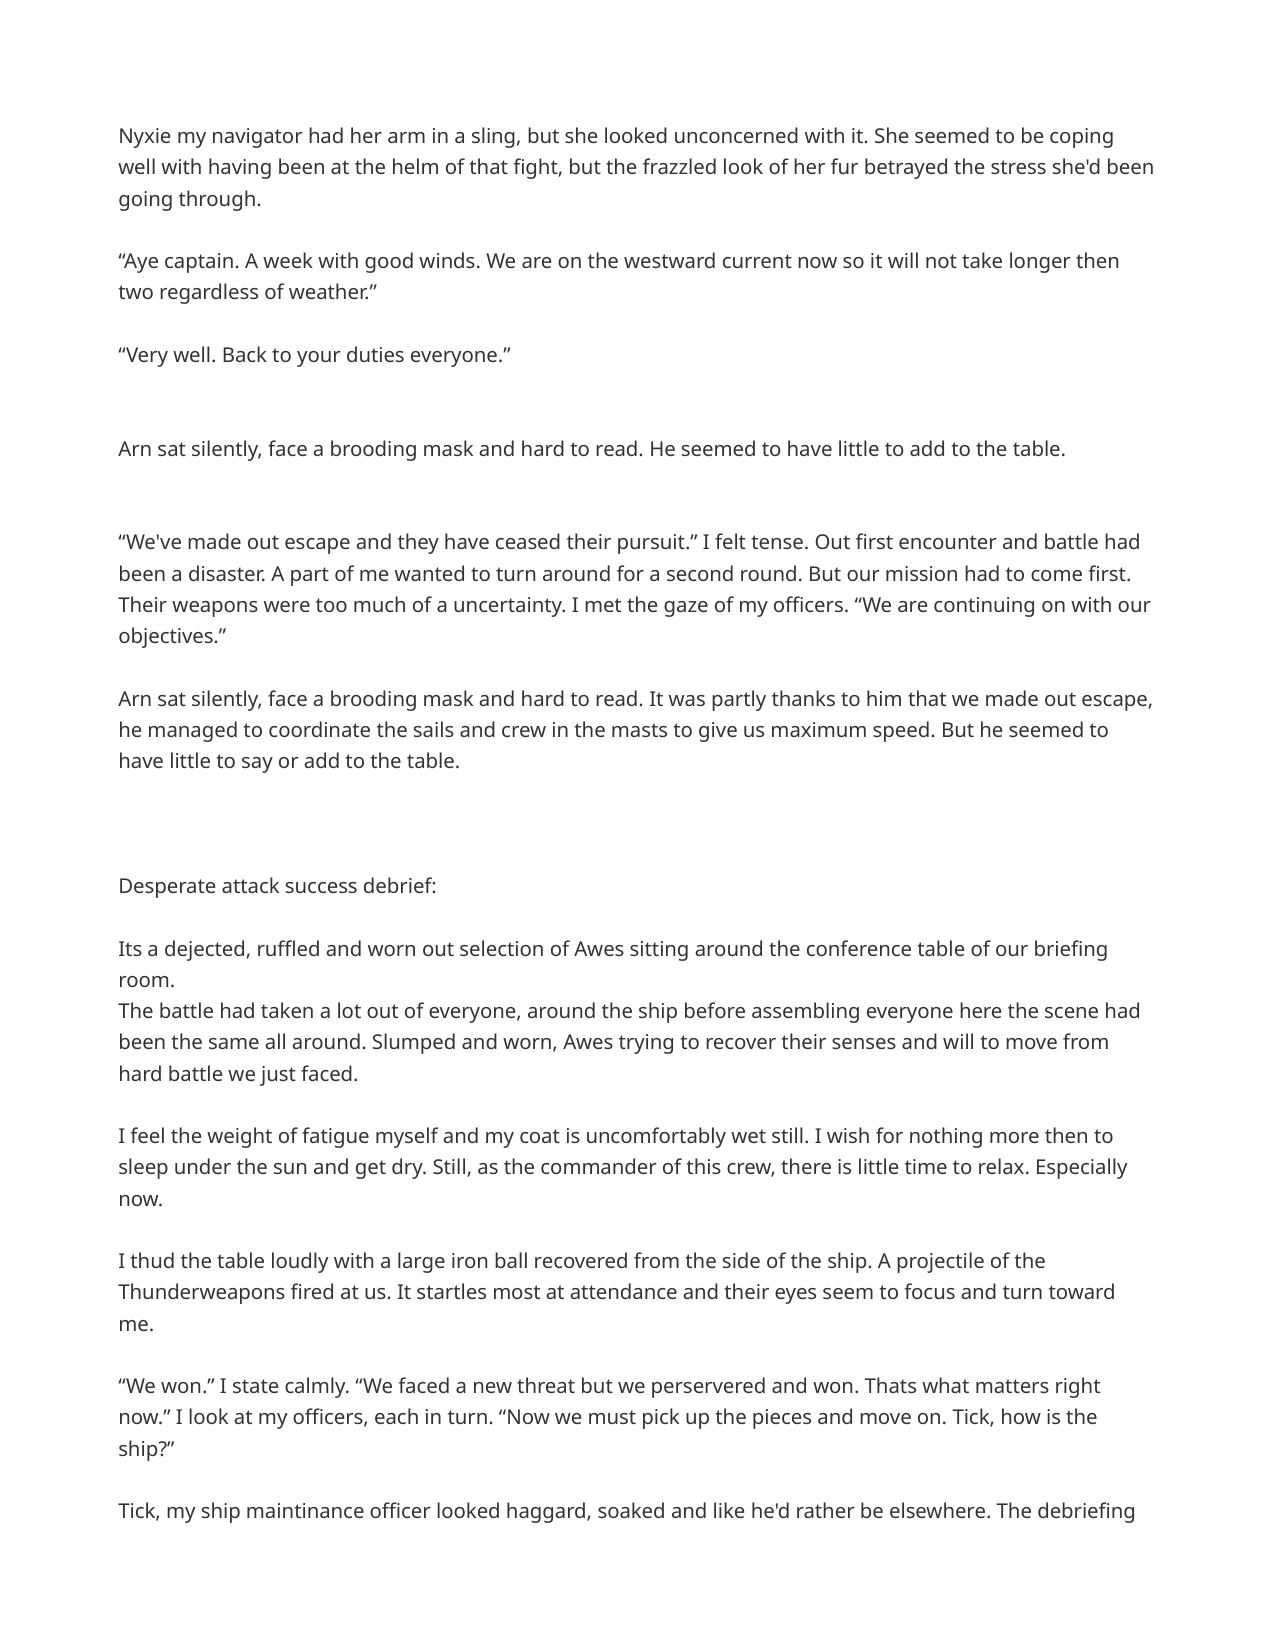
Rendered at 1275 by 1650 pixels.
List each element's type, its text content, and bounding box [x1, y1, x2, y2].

text Desperate attack success debrief: [118, 868, 1157, 899]
text Arn sat silently, face a brooding mask and hard to read. He seemed to have little to add to the table. [118, 399, 1157, 462]
text “Very well. Back to your duties everyone.” [118, 337, 1157, 368]
text Its a dejected, ruffled and worn out selection of Awes sitting around the conference table of our briefing room. [118, 931, 1157, 993]
text “We've made out escape and they have ceased their pursuit.” I felt tense. Out first encounter and battle had been a disaster. A part of me wanted to turn around for a second round. But our mission had to come first. Their weapons were too much of a uncertainty. I met the gaze of my officers. “We are continuing on with our objectives.” [118, 524, 1157, 649]
text I feel the weight of fatigue myself and my coat is uncomfortably wet still. I wish for nothing more then to sleep under the sun and get dry. Still, as the commander of this crew, there is little time to relax. Especially now. [118, 1118, 1157, 1212]
text Tick, my ship maintinance officer looked haggard, soaked and like he'd rather be elsewhere. The debriefing [118, 1493, 1157, 1524]
text I thud the table loudly with a large iron ball recovered from the side of the ship. A projectile of the Thunderweapons fired at us. It startles most at attendance and their eyes seem to focus and turn toward me. [118, 1243, 1157, 1337]
text “We won.” I state calmly. “We faced a new threat but we perservered and won. Thats what matters right now.” I look at my officers, each in turn. “Now we must pick up the pieces and move on. Tick, how is the ship?” [118, 1368, 1157, 1462]
text The battle had taken a lot out of everyone, around the ship before assembling everyone here the scene had been the same all around. Slumped and worn, Awes trying to recover their senses and will to move from hard battle we just faced. [118, 993, 1157, 1087]
text Nyxie my navigator had her arm in a sling, but she looked unconcerned with it. She seemed to be coping well with having been at the helm of that fight, but the frazzled look of her fur betrayed the stress she'd been going through. [118, 118, 1157, 212]
text “Aye captain. A week with good winds. We are on the westward current now so it will not take longer then two regardless of weather.” [118, 243, 1157, 306]
text Arn sat silently, face a brooding mask and hard to read. It was partly thanks to him that we made out escape, he managed to coordinate the sails and crew in the masts to give us maximum speed. But he seemed to have little to say or add to the table. [118, 681, 1157, 774]
